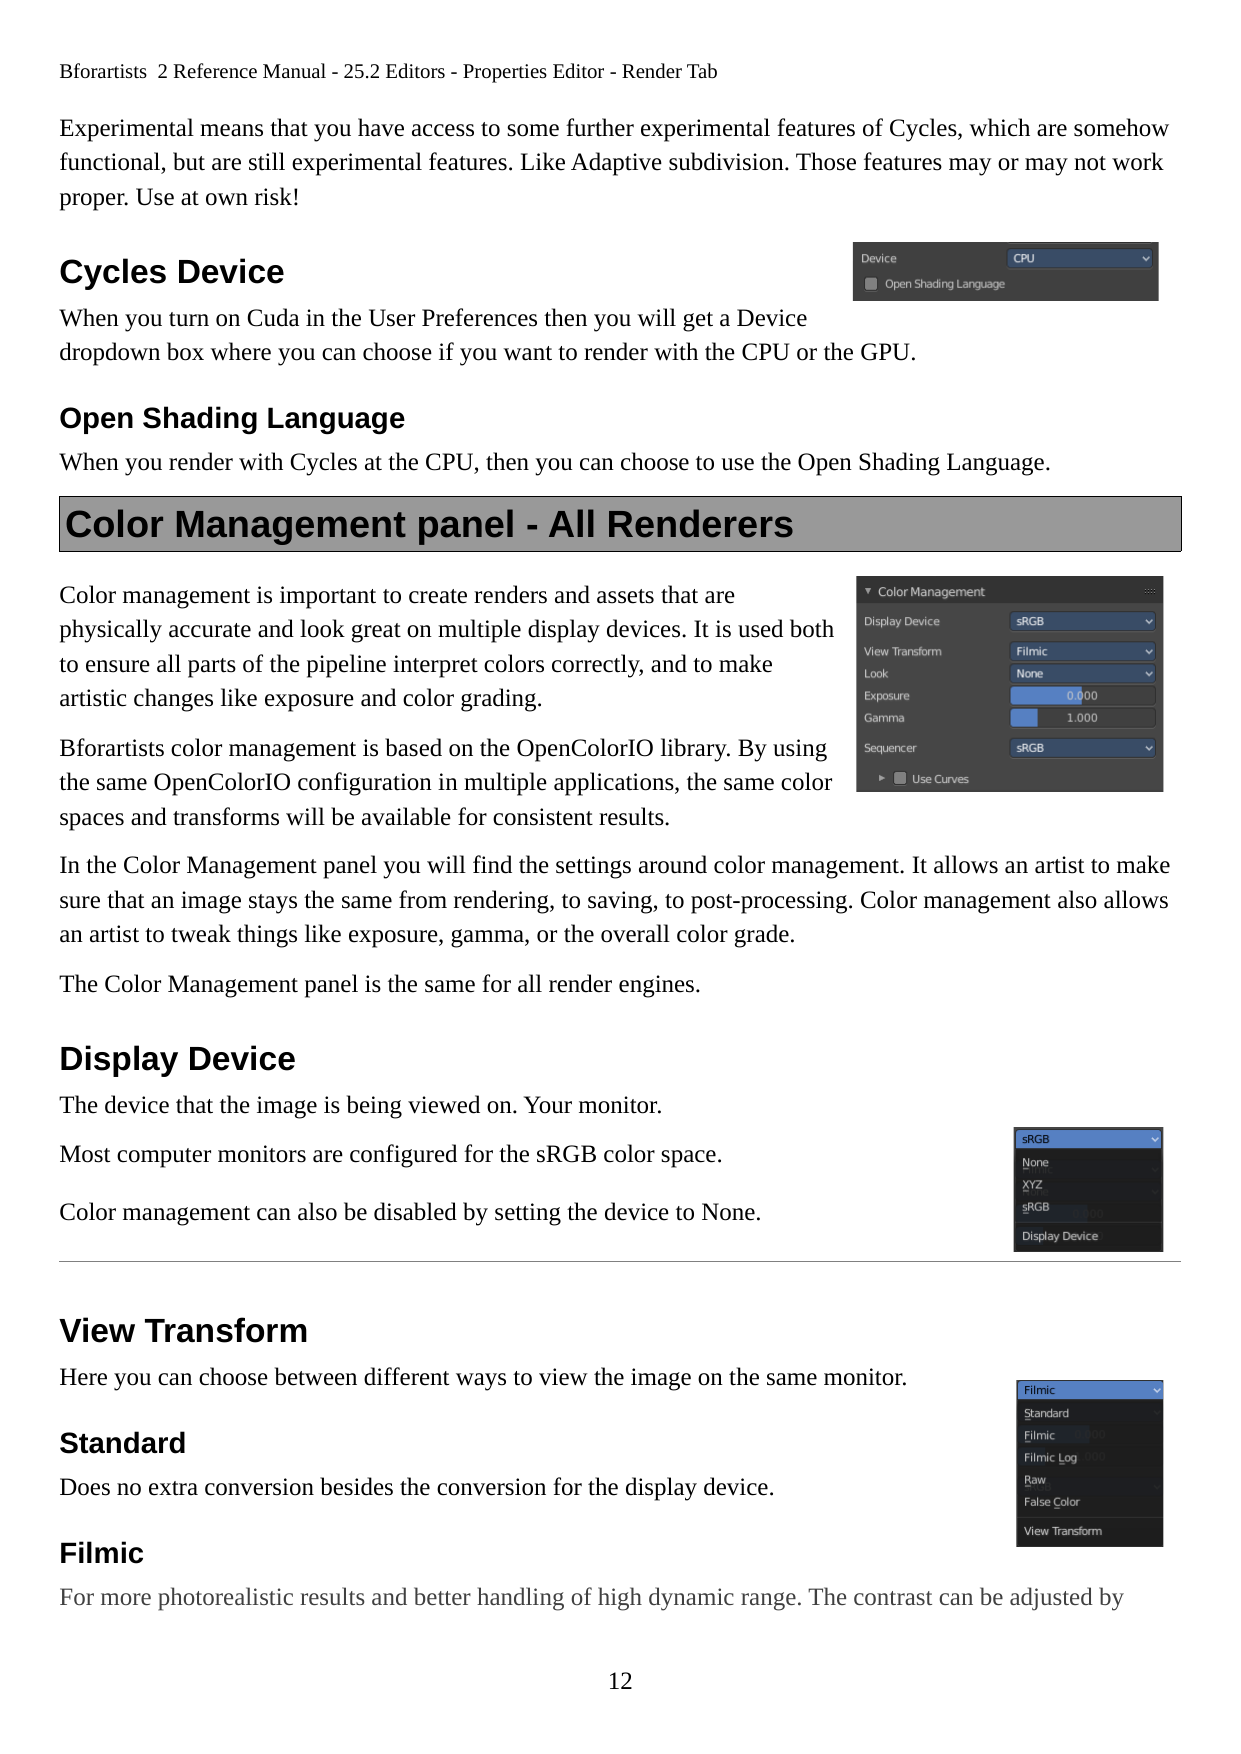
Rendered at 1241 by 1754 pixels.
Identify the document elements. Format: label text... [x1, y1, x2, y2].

picture [856, 576, 1164, 792]
text In the Color Management panel you will find the settings around color management. It allows an artist to make sure that an image stays the same from rendering, to saving, to post-processing. Color management also allows an artist to tweak things like exposure, gamma, or the overall color grade. [59, 851, 1181, 948]
subtitle Filmic [59, 1536, 1181, 1569]
text Color management is important to create renders and assets that are physically accurate and look great on multiple display devices. It is used both to ensure all parts of the pipeline interpret colors correctly, and to make artistic changes like exposure and color grading. [59, 580, 856, 712]
subtitle Standard [59, 1426, 1016, 1459]
subtitle [1164, 1426, 1181, 1459]
text The device that the image is being viewed on. Your monitor. [59, 1090, 1181, 1118]
text Color management can also be disabled by setting the device to None. [59, 1197, 1013, 1226]
text Does no extra conversion besides the conversion for the display device. [59, 1472, 1016, 1501]
subtitle [1159, 251, 1181, 290]
subtitle Open Shading Language [59, 401, 1181, 434]
picture [852, 242, 1159, 301]
text Bforartists color management is based on the OpenColorIO library. By using the same OpenColorIO configuration in multiple applications, the same color spaces and transforms will be available for consistent results. [59, 733, 1181, 830]
subtitle Display Device [59, 1038, 1181, 1077]
picture [1013, 1127, 1164, 1252]
text Experimental means that you have access to some further experimental features of Cycles, which are somehow functional, but are still experimental features. Like Adaptive subdivision. Those features may or may not work proper. Use at own risk! [59, 113, 1181, 210]
subtitle Cycles Device [59, 251, 852, 290]
text Here you can choose between different ways to view the image on the same monitor. [59, 1362, 1181, 1391]
text When you render with Cycles at the CPU, then you can choose to use the Open Shading Language. [59, 447, 1181, 476]
list Most computer monitors are configured for the sRGB color space. [59, 1139, 1013, 1167]
text For more photorealistic results and better handling of high dynamic range. The contrast can be adjusted by [59, 1582, 1181, 1611]
subtitle View Transform [59, 1311, 1181, 1350]
picture [1016, 1380, 1164, 1547]
text When you turn on Cuda in the User Preferences then you will get a Device dropdown box where you can choose if you want to render with the CPU or the GPU. [59, 303, 1181, 366]
table_header Color Management panel - All Renderers [60, 497, 1181, 551]
text The Color Management panel is the same for all render engines. [59, 969, 1181, 997]
